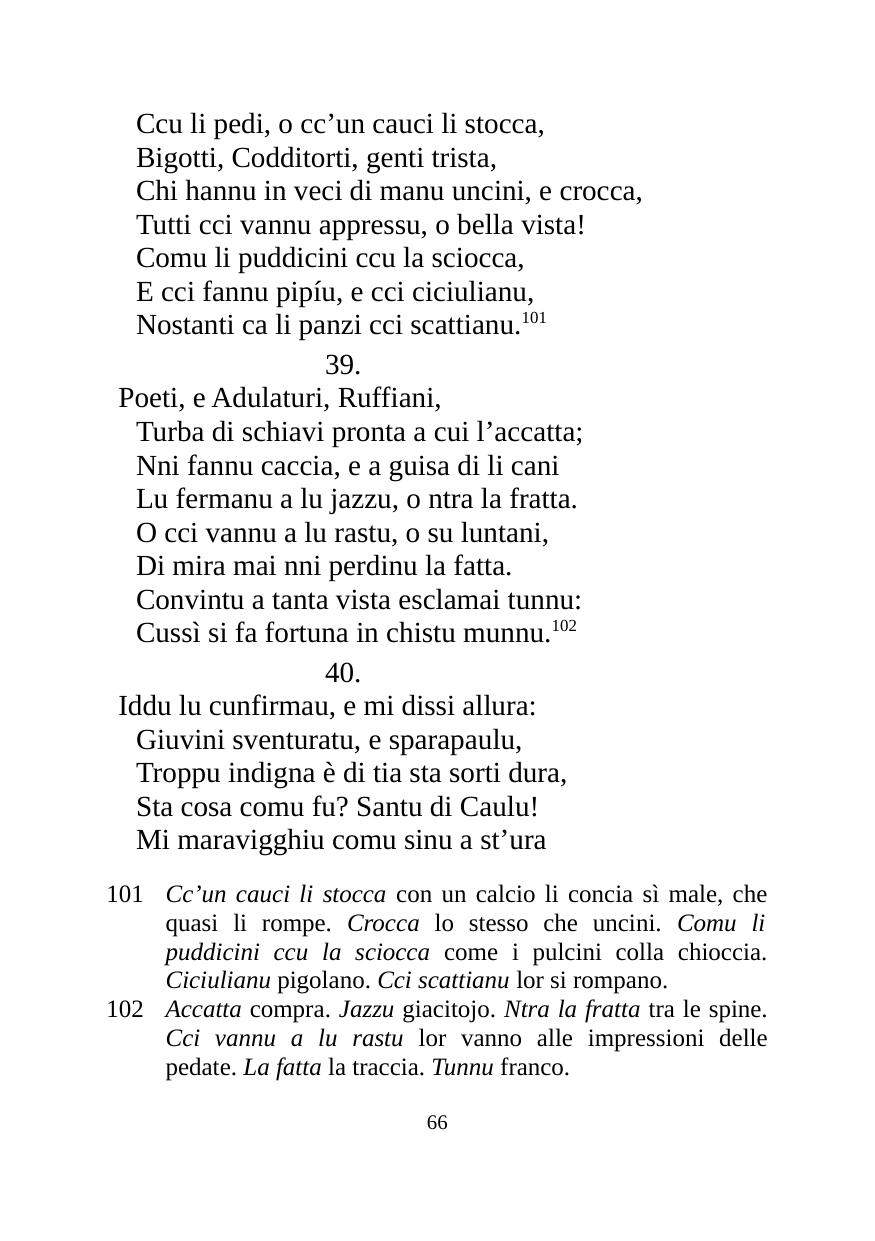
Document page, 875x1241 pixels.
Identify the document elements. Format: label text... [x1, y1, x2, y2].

text Poeti, e Adulaturi, Ruffiani, Turba di schiavi pronta a cui l’accatta; Nni fannu caccia, e a guisa di li cani Lu fermanu a lu jazzu, o ntra la fratta. O cci vannu a lu rastu, o su luntani, Di mira mai nni perdinu la fatta. Convintu a tanta vista esclamai tunnu: Cussì si fa fortuna in chistu munnu. [118, 381, 768, 649]
text Accatta compra. Jazzu giacitojo. Ntra la fratta tra le spine. Cci vannu a lu rastu lor vanno alle impressioni delle pedate. La fatta la traccia. Tunnu franco. [106, 994, 768, 1080]
text 40. [325, 655, 768, 688]
text 39. [325, 347, 768, 381]
text Ccu li pedi, o cc’un cauci li stocca, Bigotti, Codditorti, genti trista, Chi hannu in veci di manu uncini, e crocca, Tutti cci vannu appressu, o bella vista! Comu li puddicini ccu la sciocca, E cci fannu pipíu, e cci ciciulianu, Nostanti ca li panzi cci scattianu. [118, 106, 768, 341]
text Cc’un cauci li stocca con un calcio li concia sì male, che quasi li rompe. Crocca lo stesso che uncini. Comu li puddicini ccu la sciocca come i pulcini colla chioccia. Ciciulianu pigolano. Cci scattianu lor si rompano. [106, 879, 768, 994]
text Iddu lu cunfirmau, e mi dissi allura: Giuvini sventuratu, e sparapaulu, Troppu indigna è di tia sta sorti dura, Sta cosa comu fu? Santu di Caulu! Mi maravigghiu comu sinu a st’ura [118, 688, 768, 856]
